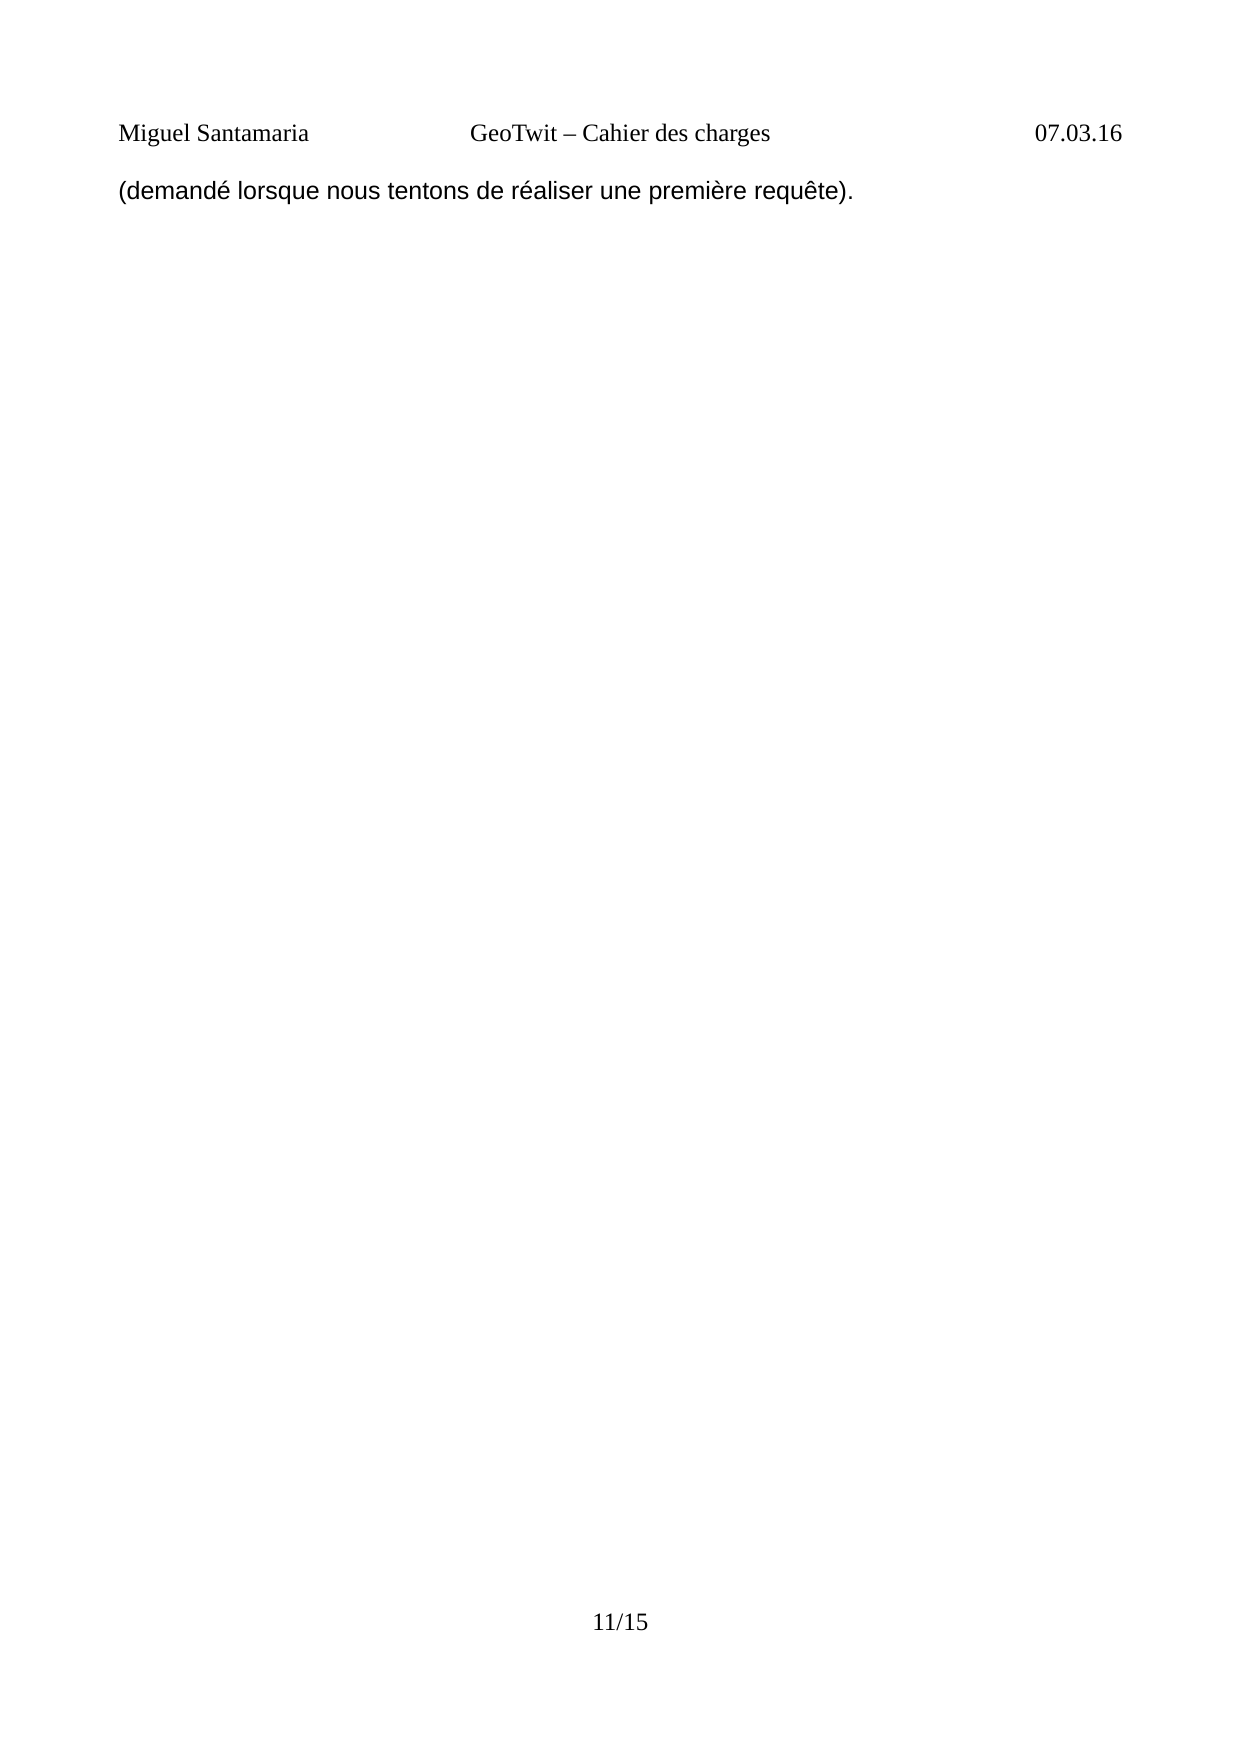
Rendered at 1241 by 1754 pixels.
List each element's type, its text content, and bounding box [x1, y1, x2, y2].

text (demandé lorsque nous tentons de réaliser une première requête). [118, 176, 1122, 205]
